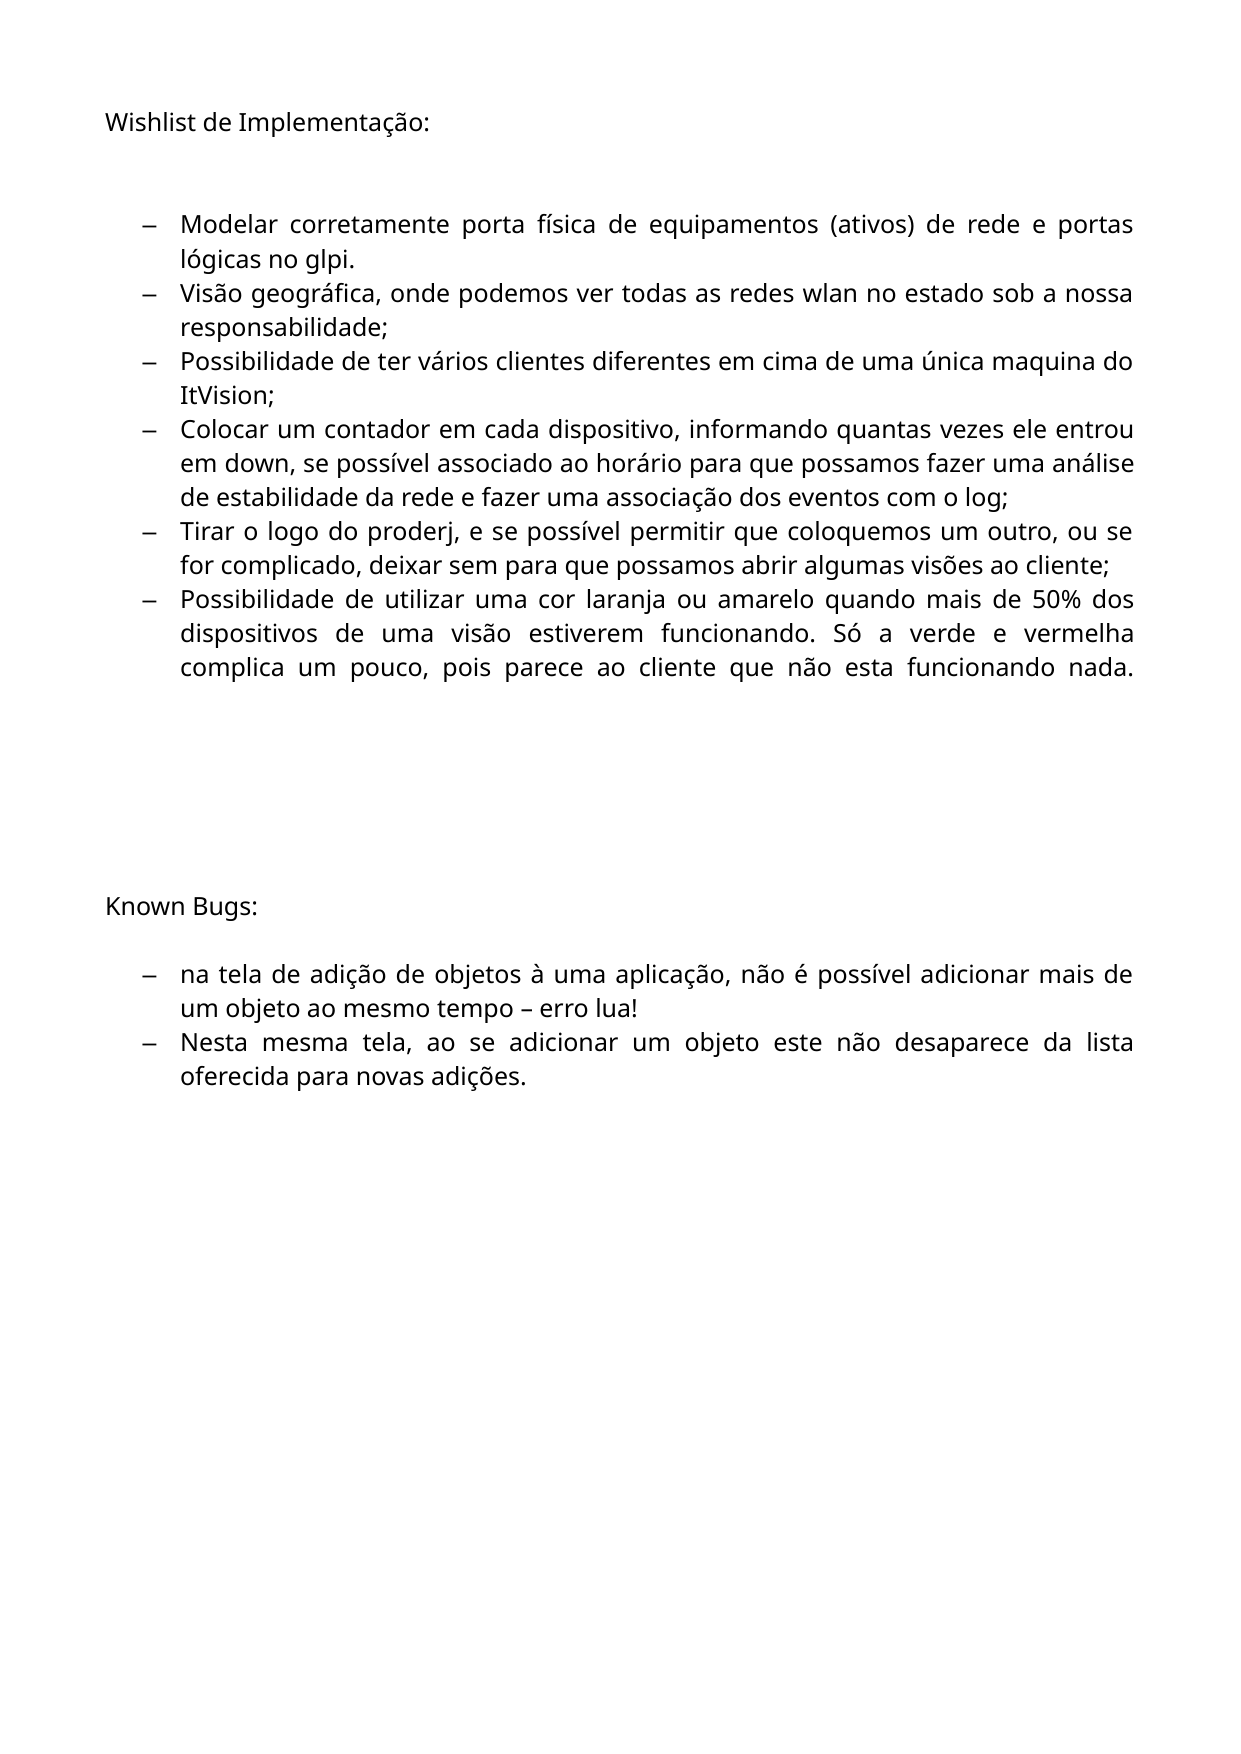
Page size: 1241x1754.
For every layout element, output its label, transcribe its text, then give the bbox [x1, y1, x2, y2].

text Wishlist de Implementação: [105, 105, 1135, 139]
list Tirar o logo do proderj, e se possível permitir que coloquemos um outro, ou se for complicado, deixar sem para que possamos abrir algumas visões ao cliente; [142, 514, 1135, 582]
list Visão geográfica, onde podemos ver todas as redes wlan no estado sob a nossa responsabilidade; [142, 275, 1135, 343]
list na tela de adição de objetos à uma aplicação, não é possível adicionar mais de um objeto ao mesmo tempo – erro lua! [142, 957, 1135, 1025]
list Nesta mesma tela, ao se adicionar um objeto este não desaparece da lista oferecida para novas adições. [142, 1025, 1135, 1093]
list Modelar corretamente porta física de equipamentos (ativos) de rede e portas lógicas no glpi. [142, 207, 1135, 275]
list Possibilidade de utilizar uma cor laranja ou amarelo quando mais de 50% dos dispositivos de uma visão estiverem funcionando. Só a verde e vermelha complica um pouco, pois parece ao cliente que não esta funcionando nada. [142, 582, 1135, 718]
list Colocar um contador em cada dispositivo, informando quantas vezes ele entrou em down, se possível associado ao horário para que possamos fazer uma análise de estabilidade da rede e fazer uma associação dos eventos com o log; [142, 412, 1135, 514]
text Known Bugs: [105, 888, 1135, 922]
list Possibilidade de ter vários clientes diferentes em cima de uma única maquina do ItVision; [142, 343, 1135, 412]
